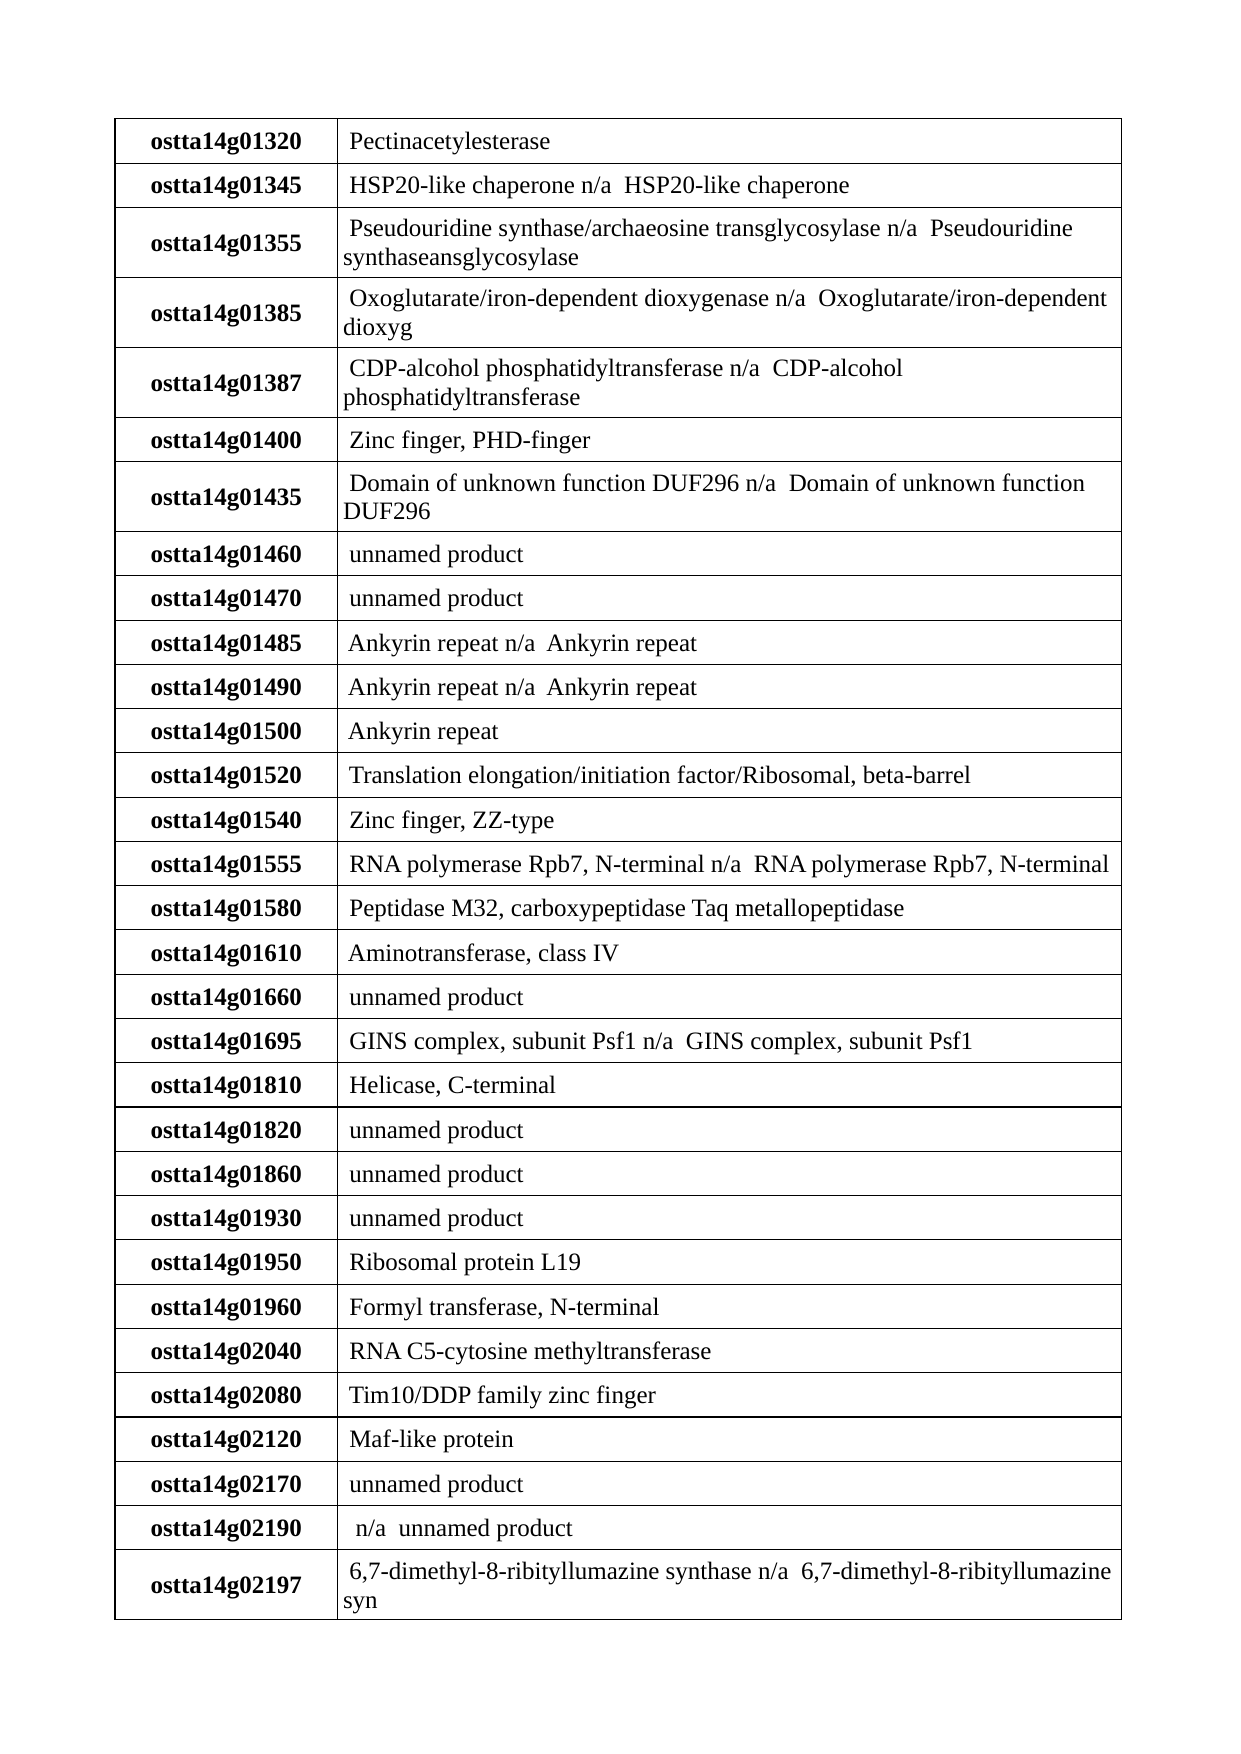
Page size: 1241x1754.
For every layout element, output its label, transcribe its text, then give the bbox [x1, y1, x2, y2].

table_cell [1122, 1549, 1240, 1619]
table_cell [1122, 417, 1240, 461]
table_cell [1122, 461, 1240, 531]
table_cell [1122, 885, 1240, 929]
table_cell [1122, 974, 1240, 1018]
table_cell ostta14g01500 [116, 709, 337, 752]
table_cell [1122, 575, 1240, 619]
table_cell [1122, 1106, 1240, 1151]
table_cell Zinc finger, PHD-finger [338, 418, 1121, 461]
table_cell [1122, 1416, 1240, 1461]
table_cell Pseudouridine synthase/archaeosine transglycosylase n/a Pseudouridine synthaseansglycosylase [338, 208, 1121, 277]
table_cell Ankyrin repeat n/a Ankyrin repeat [338, 665, 1121, 708]
table_cell ostta14g01520 [116, 753, 337, 797]
table_cell Pectinacetylesterase [338, 119, 1121, 162]
table_cell RNA C5-cytosine methyltransferase [338, 1329, 1121, 1372]
table_cell [1122, 929, 1240, 974]
table_cell [1122, 531, 1240, 575]
table_cell [1122, 1239, 1240, 1283]
table_cell RNA polymerase Rpb7, N-terminal n/a RNA polymerase Rpb7, N-terminal [338, 842, 1121, 885]
table_cell ostta14g01860 [116, 1152, 337, 1195]
table_cell Translation elongation/initiation factor/Ribosomal, beta-barrel [338, 753, 1121, 797]
table_cell ostta14g02080 [116, 1373, 337, 1416]
table_cell ostta14g01355 [116, 208, 337, 277]
table_cell ostta14g01540 [116, 798, 337, 841]
table_cell ostta14g01580 [116, 886, 337, 929]
table_cell Aminotransferase, class IV [338, 930, 1121, 974]
table_cell [1122, 1328, 1240, 1372]
table_cell Ribosomal protein L19 [338, 1240, 1121, 1283]
table_cell [1122, 1461, 1240, 1505]
table_cell [1122, 1062, 1240, 1106]
table_cell Maf-like protein [338, 1418, 1121, 1461]
table_cell ostta14g02120 [116, 1418, 337, 1461]
table_cell ostta14g01460 [116, 532, 337, 575]
table_cell ostta14g01400 [116, 418, 337, 461]
table_cell ostta14g01387 [116, 348, 337, 417]
table_cell unnamed product [338, 576, 1121, 619]
table_cell ostta14g01950 [116, 1240, 337, 1283]
table_cell unnamed product [338, 1108, 1121, 1151]
table_cell unnamed product [338, 1196, 1121, 1239]
table_cell Ankyrin repeat n/a Ankyrin repeat [338, 621, 1121, 664]
table_cell [1122, 1505, 1240, 1549]
table_cell ostta14g01930 [116, 1196, 337, 1239]
table_cell 6,7-dimethyl-8-ribityllumazine synthase n/a 6,7-dimethyl-8-ribityllumazine syn [338, 1550, 1121, 1619]
table_cell Zinc finger, ZZ-type [338, 798, 1121, 841]
table_cell [1122, 620, 1240, 664]
table_cell [1122, 1284, 1240, 1328]
table_cell ostta14g01345 [116, 164, 337, 207]
table_cell [1122, 347, 1240, 417]
table_cell ostta14g01960 [116, 1285, 337, 1328]
table_cell [1122, 118, 1240, 162]
table_cell [1122, 797, 1240, 841]
table_cell [1122, 841, 1240, 885]
table_cell ostta14g01435 [116, 462, 337, 531]
table_cell [1122, 1151, 1240, 1195]
table_cell ostta14g01385 [116, 278, 337, 347]
table_cell unnamed product [338, 532, 1121, 575]
table_cell Helicase, C-terminal [338, 1063, 1121, 1106]
table_cell ostta14g02190 [116, 1506, 337, 1549]
table_cell [1122, 752, 1240, 797]
table_cell ostta14g01810 [116, 1063, 337, 1106]
table_cell [1122, 664, 1240, 708]
table_cell unnamed product [338, 1152, 1121, 1195]
table_cell Domain of unknown function DUF296 n/a Domain of unknown function DUF296 [338, 462, 1121, 531]
table_cell unnamed product [338, 1462, 1121, 1505]
table_cell ostta14g02197 [116, 1550, 337, 1619]
table_cell n/a unnamed product [338, 1506, 1121, 1549]
table_cell ostta14g01610 [116, 930, 337, 974]
table_cell ostta14g01660 [116, 975, 337, 1018]
table_cell ostta14g01555 [116, 842, 337, 885]
table_cell ostta14g01320 [116, 119, 337, 162]
table_cell ostta14g01820 [116, 1108, 337, 1151]
table_cell [1122, 1195, 1240, 1239]
table_cell [1122, 277, 1240, 347]
table_cell ostta14g01490 [116, 665, 337, 708]
table_cell ostta14g01470 [116, 576, 337, 619]
table_cell ostta14g01485 [116, 621, 337, 664]
table_cell [1122, 1018, 1240, 1062]
table_cell Ankyrin repeat [338, 709, 1121, 752]
table_cell [1122, 207, 1240, 277]
table_cell [1122, 708, 1240, 752]
table_cell Oxoglutarate/iron-dependent dioxygenase n/a Oxoglutarate/iron-dependent dioxyg [338, 278, 1121, 347]
table_cell ostta14g02170 [116, 1462, 337, 1505]
table_cell CDP-alcohol phosphatidyltransferase n/a CDP-alcohol phosphatidyltransferase [338, 348, 1121, 417]
table_cell [1122, 163, 1240, 207]
table_cell Tim10/DDP family zinc finger [338, 1373, 1121, 1416]
table_cell [1122, 1372, 1240, 1416]
table_cell Peptidase M32, carboxypeptidase Taq metallopeptidase [338, 886, 1121, 929]
table_cell GINS complex, subunit Psf1 n/a GINS complex, subunit Psf1 [338, 1019, 1121, 1062]
table_cell ostta14g01695 [116, 1019, 337, 1062]
table_cell HSP20-like chaperone n/a HSP20-like chaperone [338, 164, 1121, 207]
table_cell unnamed product [338, 975, 1121, 1018]
table_cell ostta14g02040 [116, 1329, 337, 1372]
table_cell Formyl transferase, N-terminal [338, 1285, 1121, 1328]
